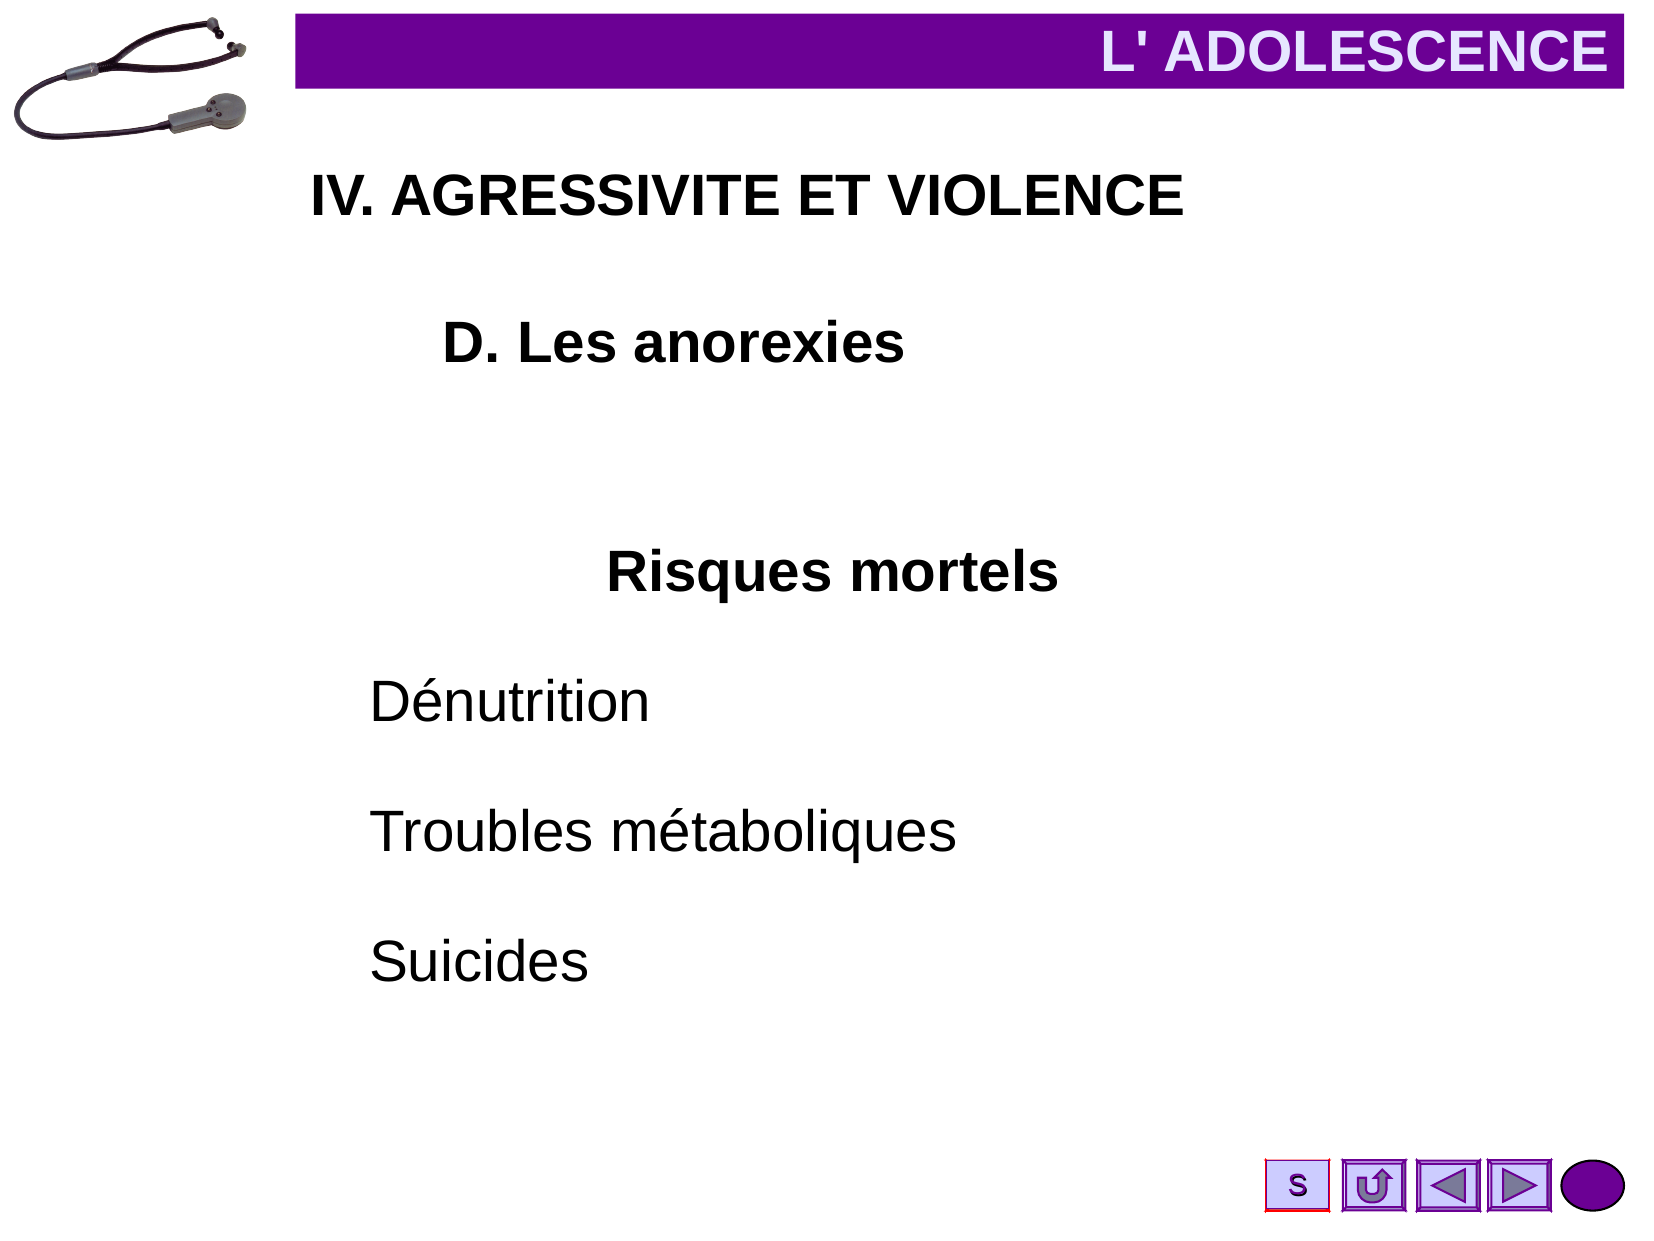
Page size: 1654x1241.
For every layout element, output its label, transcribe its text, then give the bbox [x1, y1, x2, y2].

text_box L' ADOLESCENCE [295, 13, 1625, 89]
text_box D. Les anorexies [442, 295, 1409, 389]
picture [8, 8, 260, 153]
text_box [1561, 1160, 1625, 1211]
text_box Risques mortels Dénutrition Troubles métaboliques Suicides [354, 531, 1329, 1070]
text_box IV. AGRESSIVITE ET VIOLENCE [295, 154, 1200, 237]
